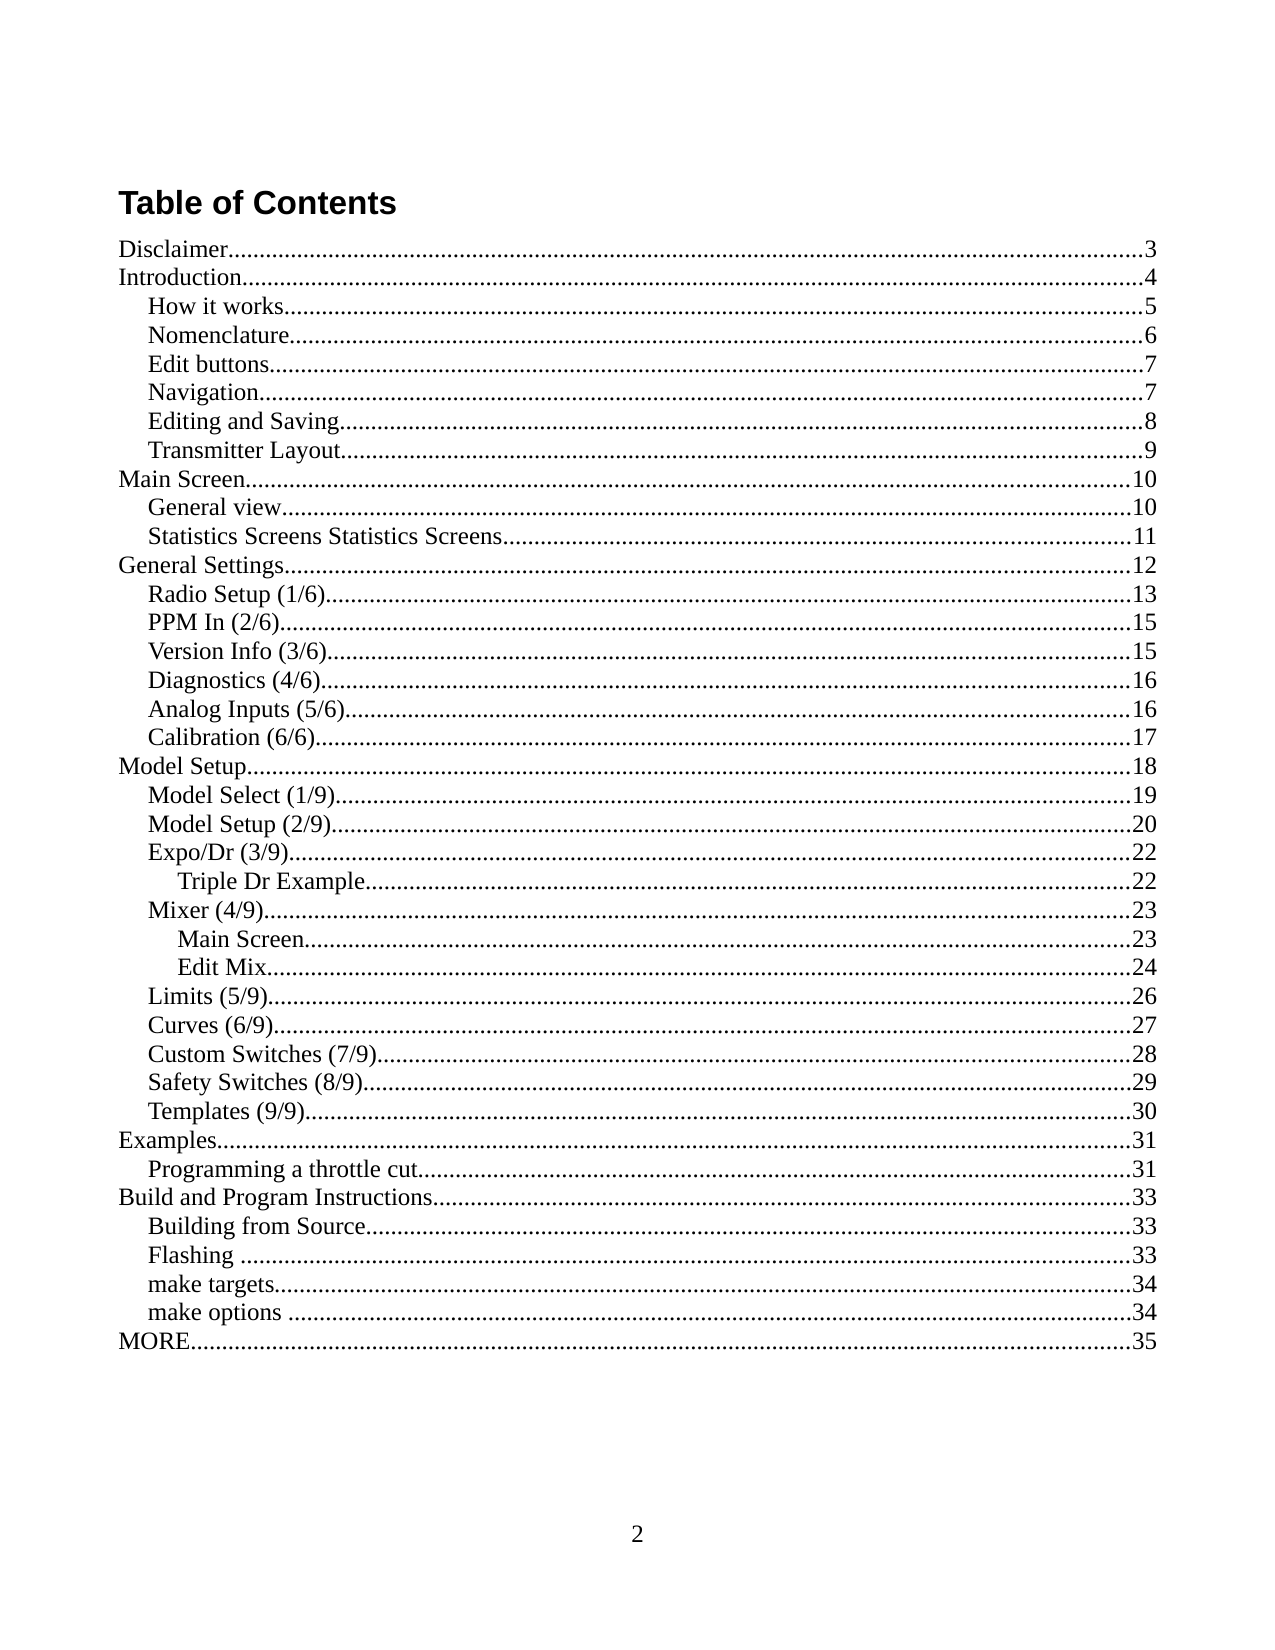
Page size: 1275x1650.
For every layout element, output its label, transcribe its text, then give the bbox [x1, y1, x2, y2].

text MORE 35 [118, 1326, 1157, 1355]
text PPM In (2/6) 15 [148, 607, 1157, 636]
text Programming a throttle cut 31 [148, 1154, 1157, 1182]
text Navigation 7 [148, 377, 1157, 406]
text Custom Switches (7/9) 28 [148, 1039, 1157, 1067]
text Examples 31 [118, 1125, 1157, 1154]
text Flashing 33 [148, 1240, 1157, 1269]
text Triple Dr Example 22 [177, 866, 1157, 895]
text Editing and Saving 8 [148, 406, 1157, 435]
text Build and Program Instructions 33 [118, 1182, 1157, 1211]
text Expo/Dr (3/9) 22 [148, 837, 1157, 866]
text Safety Switches (8/9) 29 [148, 1067, 1157, 1096]
text Introduction 4 [118, 262, 1157, 291]
text Building from Source 33 [148, 1211, 1157, 1240]
text Model Setup (2/9) 20 [148, 809, 1157, 837]
text Version Info (3/6) 15 [148, 636, 1157, 665]
text How it works 5 [148, 291, 1157, 320]
text make targets 34 [148, 1269, 1157, 1297]
text Limits (5/9) 26 [148, 981, 1157, 1010]
text Edit buttons 7 [148, 349, 1157, 377]
text General Settings 12 [118, 550, 1157, 579]
text Templates (9/9) 30 [148, 1096, 1157, 1125]
text Calibration (6/6) 17 [148, 722, 1157, 751]
text Nomenclature 6 [148, 320, 1157, 349]
text Diagnostics (4/6) 16 [148, 665, 1157, 694]
text Analog Inputs (5/6) 16 [148, 694, 1157, 722]
text Edit Mix 24 [177, 952, 1157, 981]
text Transmitter Layout 9 [148, 435, 1157, 464]
text Main Screen 23 [177, 924, 1157, 952]
text Curves (6/9) 27 [148, 1010, 1157, 1039]
text Main Screen 10 [118, 464, 1157, 492]
text Model Select (1/9) 19 [148, 780, 1157, 809]
text make options 34 [148, 1297, 1157, 1326]
text Disclaimer 3 [118, 234, 1157, 262]
text Mixer (4/9) 23 [148, 895, 1157, 924]
text Statistics Screens Statistics Screens 11 [148, 521, 1157, 550]
text Model Setup 18 [118, 751, 1157, 780]
text Radio Setup (1/6) 13 [148, 579, 1157, 607]
subtitle Table of Contents [118, 183, 1157, 221]
text General view 10 [148, 492, 1157, 521]
